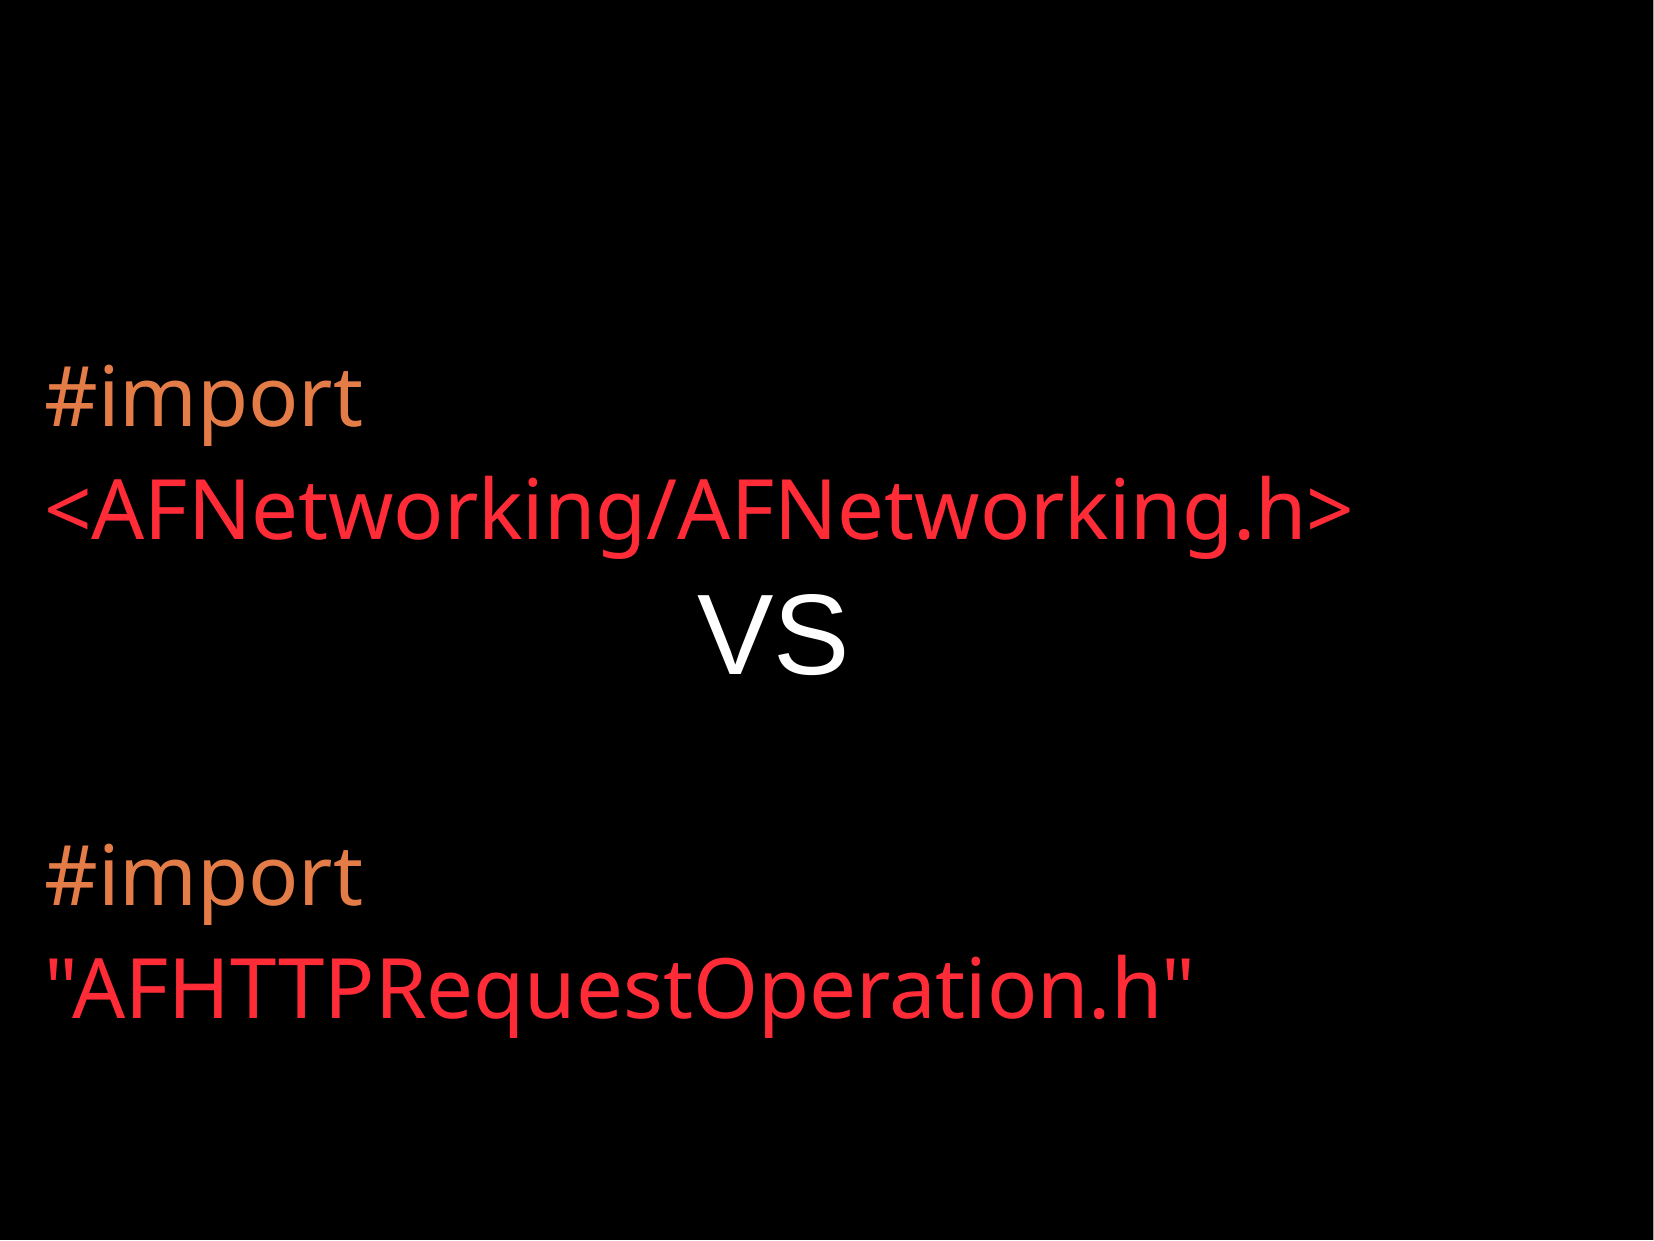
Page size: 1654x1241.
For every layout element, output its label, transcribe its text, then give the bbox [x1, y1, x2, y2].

text_box #import <AFNetworking/AFNetworking.h> [29, 329, 1636, 496]
title VS [29, 531, 1518, 739]
text_box #import "AFHTTPRequestOperation.h" [29, 809, 1490, 936]
